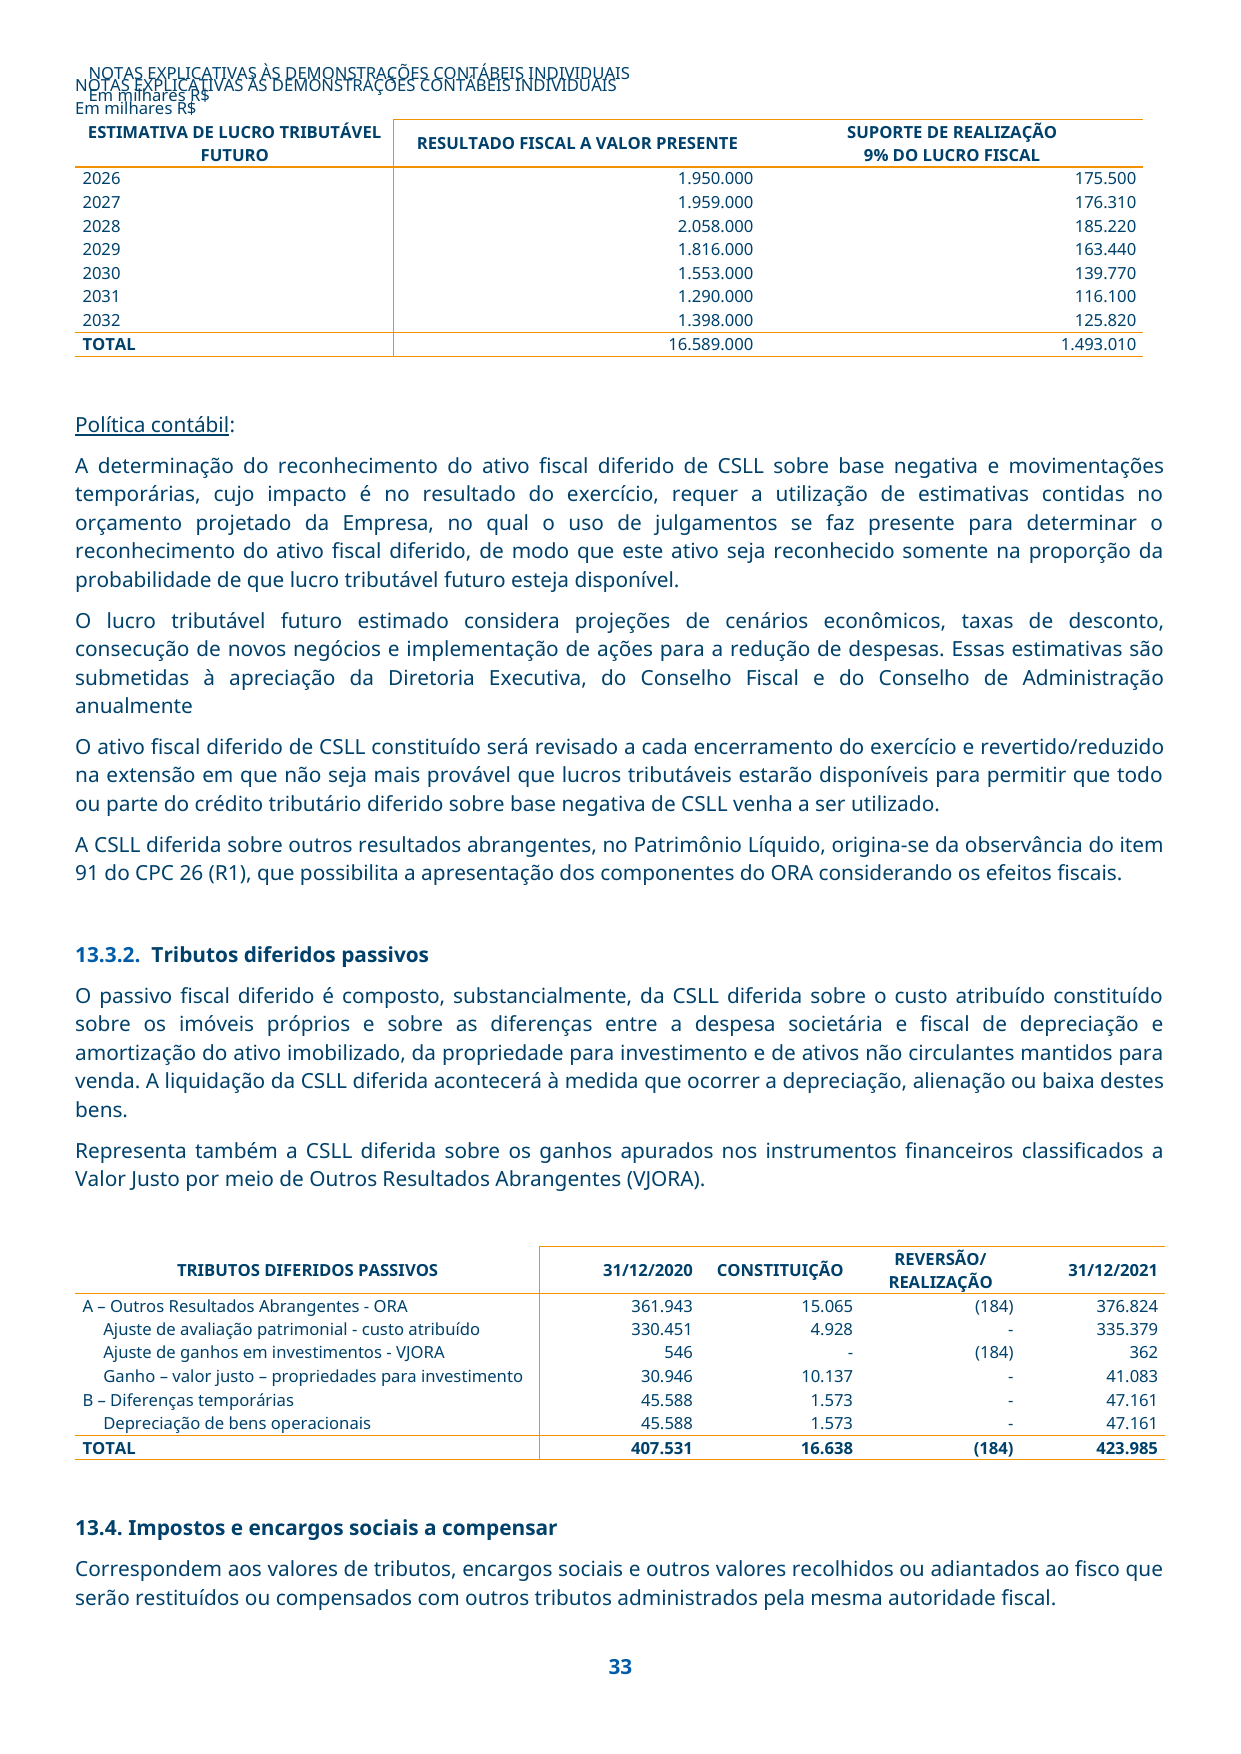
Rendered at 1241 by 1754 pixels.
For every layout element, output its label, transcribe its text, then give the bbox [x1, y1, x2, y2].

table_cell 185.220 [761, 214, 1143, 237]
table_header TRIBUTOS DIFERIDOS PASSIVOS [75, 1246, 539, 1293]
table_cell 1.398.000 [394, 308, 761, 332]
table_cell 2026 [75, 168, 393, 190]
table_cell 47.161 [1021, 1412, 1165, 1435]
table_cell (184) [860, 1341, 1021, 1364]
table_cell 10.137 [700, 1364, 860, 1388]
table_header REVERSÃO/ REALIZAÇÃO [860, 1247, 1021, 1293]
table_cell 2029 [75, 238, 393, 261]
table_cell TOTAL [75, 1436, 539, 1459]
table_cell 1.493.010 [761, 333, 1143, 356]
table_cell 2031 [75, 285, 393, 308]
table_cell 1.290.000 [394, 285, 761, 308]
table_cell 30.946 [540, 1364, 700, 1388]
table_cell 361.943 [540, 1294, 700, 1317]
table_cell 2032 [75, 308, 393, 332]
table_cell 16.589.000 [394, 333, 761, 356]
table_cell 2.058.000 [394, 214, 761, 237]
table_cell - [700, 1341, 860, 1364]
table_cell A – Outros Resultados Abrangentes - ORA [75, 1294, 539, 1317]
table_cell 376.824 [1021, 1294, 1165, 1317]
table_cell - [860, 1317, 1021, 1341]
table_cell 45.588 [540, 1388, 700, 1412]
table_cell 1.553.000 [394, 261, 761, 285]
text Correspondem aos valores de tributos, encargos sociais e outros valores recolhidos ou adiantados ao fisco que serão restituídos ou compensados com outros tributos administrados pela mesma autoridade fiscal. [75, 1554, 1165, 1611]
table_cell 16.638 [700, 1436, 860, 1459]
text O passivo fiscal diferido é composto, substancialmente, da CSLL diferida sobre o custo atribuído constituído sobre os imóveis próprios e sobre as diferenças entre a despesa societária e fiscal de depreciação e amortização do ativo imobilizado, da propriedade para investimento e de ativos não circulantes mantidos para venda. A liquidação da CSLL diferida acontecerá à medida que ocorrer a depreciação, alienação ou baixa destes bens. [75, 981, 1165, 1123]
table_cell 176.310 [761, 190, 1143, 214]
table_cell TOTAL [75, 333, 393, 356]
table_cell 47.161 [1021, 1388, 1165, 1412]
table_cell 45.588 [540, 1412, 700, 1435]
table_cell Ganho – valor justo – propriedades para investimento [75, 1364, 539, 1388]
text O ativo fiscal diferido de CSLL constituído será revisado a cada encerramento do exercício e revertido/reduzido na extensão em que não seja mais provável que lucros tributáveis estarão disponíveis para permitir que todo ou parte do crédito tributário diferido sobre base negativa de CSLL venha a ser utilizado. [75, 732, 1165, 817]
table_cell 546 [540, 1341, 700, 1364]
table_cell 362 [1021, 1341, 1165, 1364]
table_cell 2028 [75, 214, 393, 237]
table_cell - [860, 1388, 1021, 1412]
table_cell 1.816.000 [394, 238, 761, 261]
table_cell 1.573 [700, 1388, 860, 1412]
table_cell 175.500 [761, 168, 1143, 190]
table_cell 330.451 [540, 1317, 700, 1341]
table_cell 139.770 [761, 261, 1143, 285]
table_cell - [860, 1364, 1021, 1388]
table_cell Ajuste de ganhos em investimentos - VJORA [75, 1341, 539, 1364]
text A determinação do reconhecimento do ativo fiscal diferido de CSLL sobre base negativa e movimentações temporárias, cujo impacto é no resultado do exercício, requer a utilização de estimativas contidas no orçamento projetado da Empresa, no qual o uso de julgamentos se faz presente para determinar o reconhecimento do ativo fiscal diferido, de modo que este ativo seja reconhecido somente na proporção da probabilidade de que lucro tributável futuro esteja disponível. [75, 451, 1165, 593]
table_cell 1.950.000 [394, 168, 761, 190]
table_cell Ajuste de avaliação patrimonial - custo atribuído [75, 1317, 539, 1341]
table_cell B – Diferenças temporárias [75, 1388, 539, 1412]
table_cell 15.065 [700, 1294, 860, 1317]
table_cell 41.083 [1021, 1364, 1165, 1388]
table_cell 125.820 [761, 308, 1143, 332]
table_header CONSTITUIÇÃO [700, 1247, 860, 1293]
table_cell - [860, 1412, 1021, 1435]
list Impostos e encargos sociais a compensar [75, 1513, 1165, 1542]
table_cell 2030 [75, 261, 393, 285]
text Representa também a CSLL diferida sobre os ganhos apurados nos instrumentos financeiros classificados a Valor Justo por meio de Outros Resultados Abrangentes (VJORA). [75, 1136, 1165, 1193]
table_cell 335.379 [1021, 1317, 1165, 1341]
table_cell (184) [860, 1436, 1021, 1459]
table_cell 1.959.000 [394, 190, 761, 214]
list Tributos diferidos passivos [75, 940, 1165, 968]
table_header 31/12/2021 [1021, 1247, 1165, 1293]
table_header SUPORTE DE REALIZAÇÃO 9% DO LUCRO FISCAL [761, 120, 1143, 166]
text A CSLL diferida sobre outros resultados abrangentes, no Patrimônio Líquido, origina-se da observância do item 91 do CPC 26 (R1), que possibilita a apresentação dos componentes do ORA considerando os efeitos fiscais. [75, 830, 1165, 887]
table_cell 1.573 [700, 1412, 860, 1435]
text Política contábil: [75, 410, 1165, 438]
table_cell 163.440 [761, 238, 1143, 261]
table_cell 2027 [75, 190, 393, 214]
table_cell (184) [860, 1294, 1021, 1317]
table_header RESULTADO FISCAL A VALOR PRESENTE [394, 120, 761, 166]
table_header ESTIMATIVA DE LUCRO TRIBUTÁVEL FUTURO [75, 119, 393, 166]
text O lucro tributável futuro estimado considera projeções de cenários econômicos, taxas de desconto, consecução de novos negócios e implementação de ações para a redução de despesas. Essas estimativas são submetidas à apreciação da Diretoria Executiva, do Conselho Fiscal e do Conselho de Administração anualmente [75, 606, 1165, 719]
table_cell 116.100 [761, 285, 1143, 308]
table_cell 423.985 [1021, 1436, 1165, 1459]
table_cell 4.928 [700, 1317, 860, 1341]
table_cell Depreciação de bens operacionais [75, 1412, 539, 1435]
table_header 31/12/2020 [540, 1247, 700, 1293]
table_cell 407.531 [540, 1436, 700, 1459]
